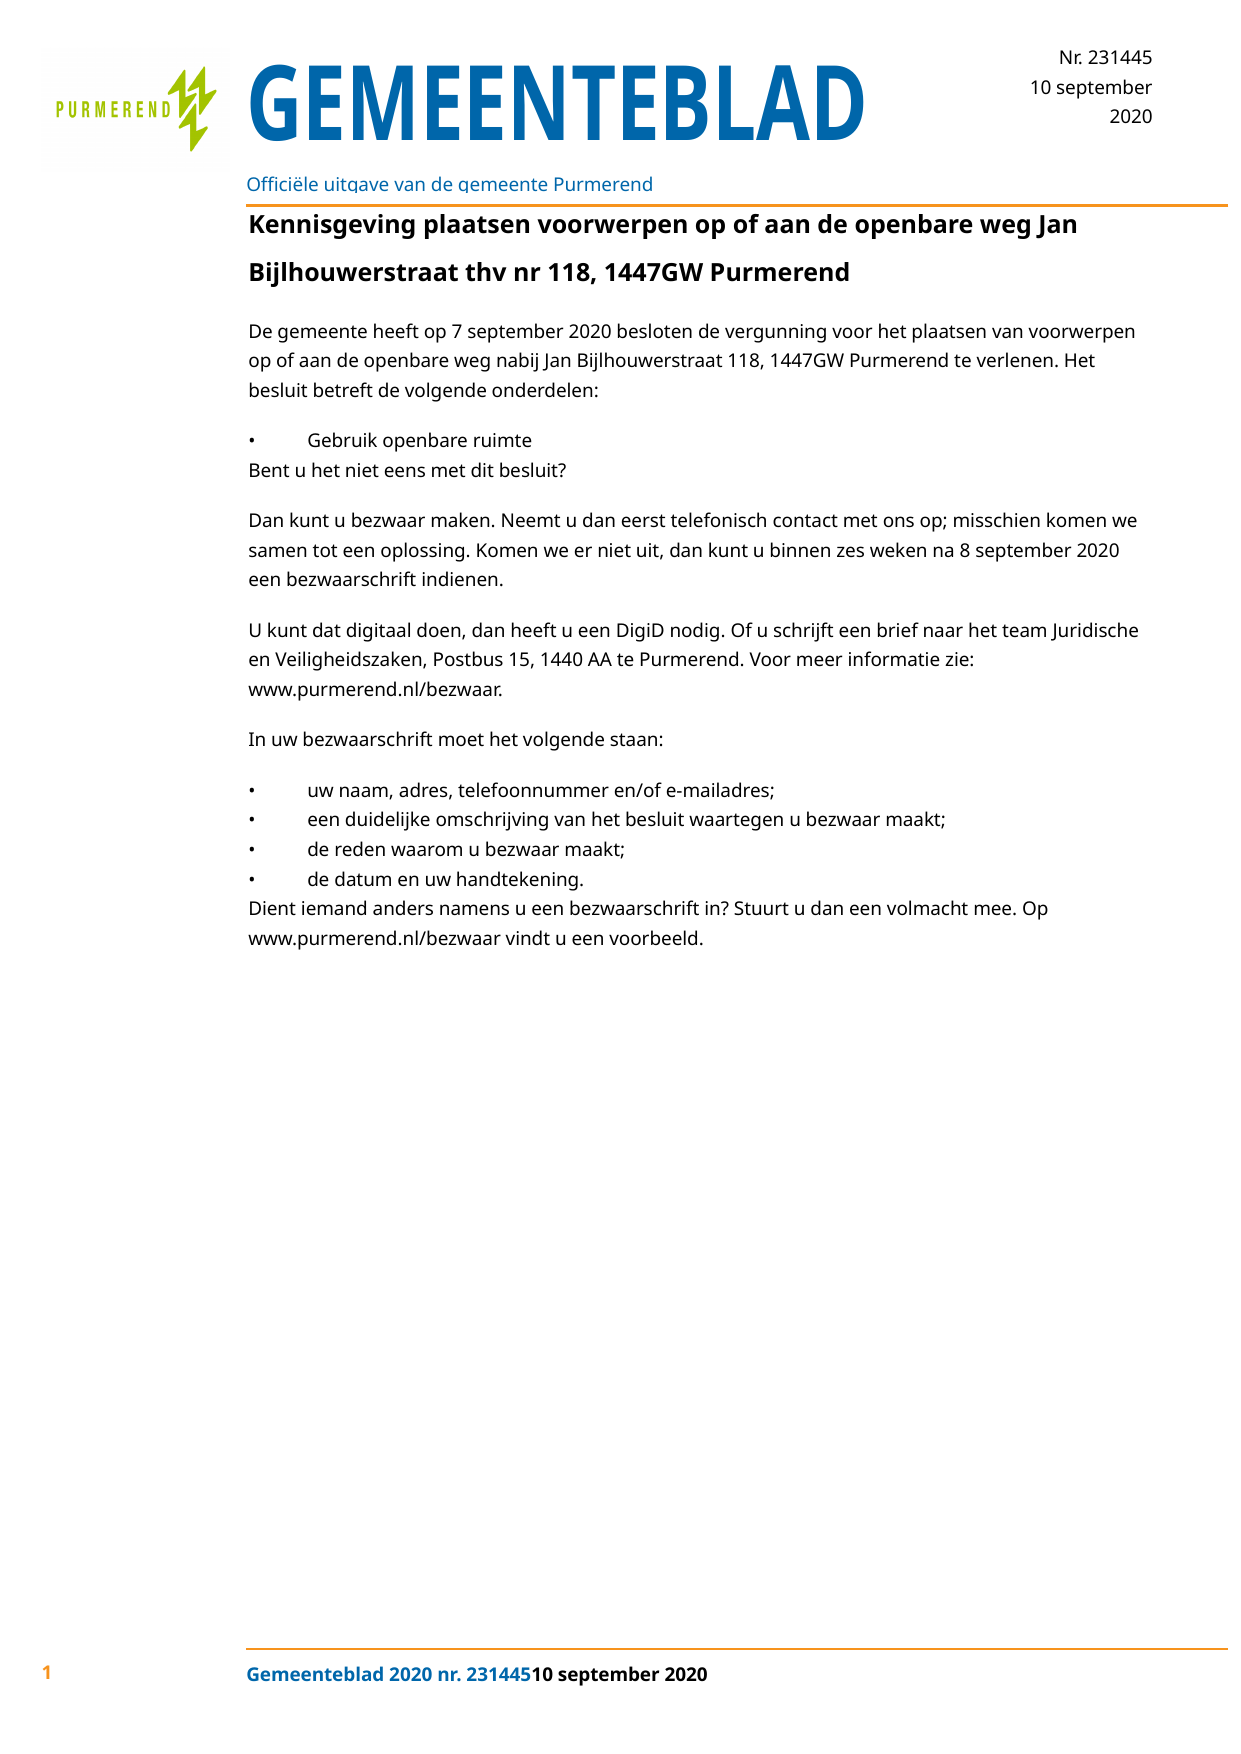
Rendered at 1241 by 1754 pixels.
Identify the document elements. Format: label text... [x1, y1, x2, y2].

text Dient iemand anders namens u een bezwaarschrift in? Stuurt u dan een volmacht mee. Op www.purmerend.nl/bezwaar vindt u een voorbeeld. [248, 895, 1152, 951]
text In uw bezwaarschrift moet het volgende staan: [248, 727, 1152, 752]
text U kunt dat digitaal doen, dan heeft u een DigiD nodig. Of u schrijft een brief naar het team Juridische en Veiligheidszaken, Postbus 15, 1440 AA te Purmerend. Voor meer informatie zie: www.purmerend.nl/bezwaar. [248, 617, 1152, 702]
text Bent u het niet eens met dit besluit? [248, 457, 1152, 483]
picture [41, 47, 231, 172]
list een duidelijke omschrijving van het besluit waartegen u bezwaar maakt; [248, 807, 1152, 832]
list uw naam, adres, telefoonnummer en/of e-mailadres; [248, 777, 1152, 803]
text Dan kunt u bezwaar maken. Neemt u dan eerst telefonisch contact met ons op; misschien komen we samen tot een oplossing. Komen we er niet uit, dan kunt u binnen zes weken na 8 september 2020 een bezwaarschrift indienen. [248, 507, 1152, 592]
list de reden waarom u bezwaar maakt; [248, 836, 1152, 862]
list de datum en uw handtekening. [248, 866, 1152, 892]
text Kennisgeving plaatsen voorwerpen op of aan de openbare weg Jan Bijlhouwerstraat thv nr 118, 1447GW Purmerend [248, 207, 1152, 288]
text De gemeente heeft op 7 september 2020 besloten de vergunning voor het plaatsen van voorwerpen op of aan de openbare weg nabij Jan Bijlhouwerstraat 118, 1447GW Purmerend te verlenen. Het besluit betreft de volgende onderdelen: [248, 318, 1152, 403]
list Gebruik openbare ruimte [248, 427, 1152, 453]
